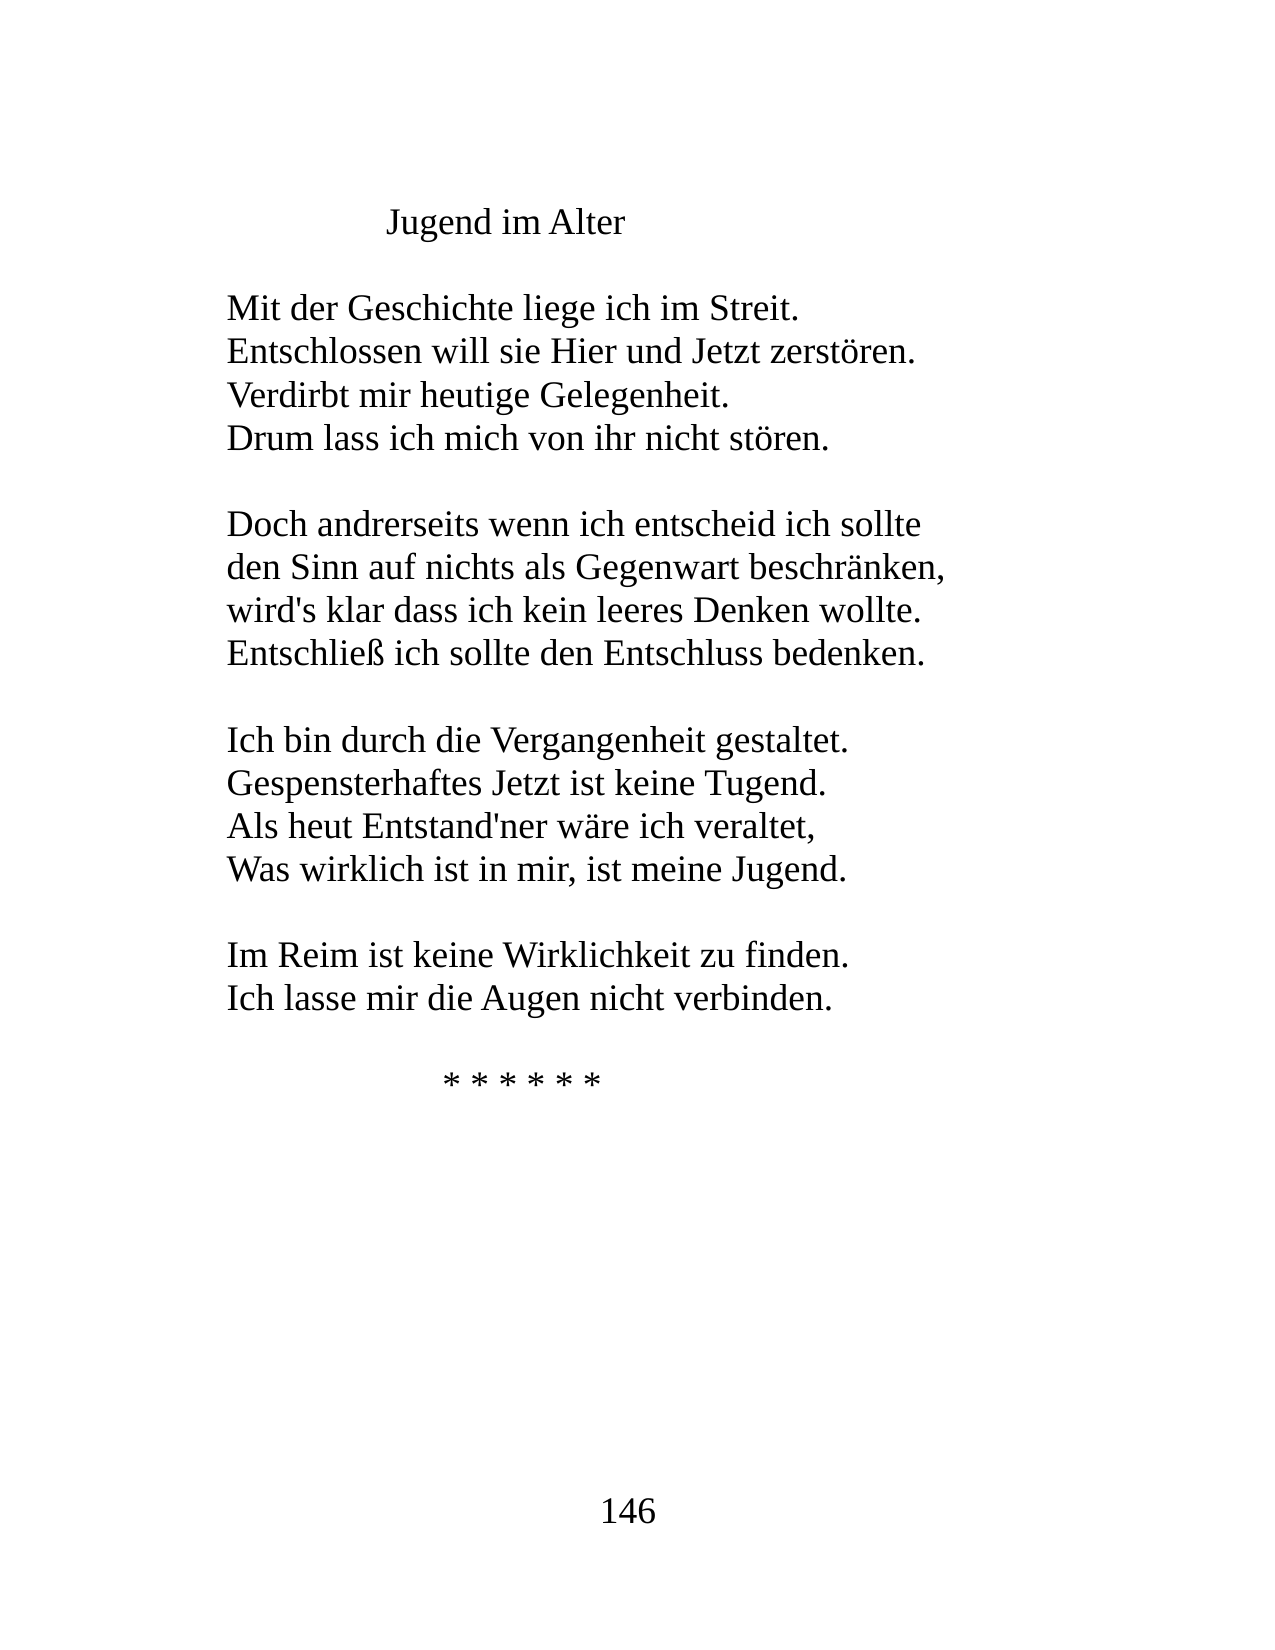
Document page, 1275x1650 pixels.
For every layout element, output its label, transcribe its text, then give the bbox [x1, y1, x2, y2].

text * * * * * * [226, 1062, 1157, 1105]
text wird's klar dass ich kein leeres Denken wollte. [226, 588, 1157, 631]
text den Sinn auf nichts als Gegenwart beschränken, [226, 544, 1157, 588]
text Ich lasse mir die Augen nicht verbinden. [226, 976, 1157, 1019]
text Entschlossen will sie Hier und Jetzt zerstören. [226, 329, 1157, 372]
text Mit der Geschichte liege ich im Streit. [226, 286, 1157, 329]
text Ich bin durch die Vergangenheit gestaltet. [226, 717, 1157, 760]
text Im Reim ist keine Wirklichkeit zu finden. [226, 933, 1157, 976]
text Gespensterhaftes Jetzt ist keine Tugend. [226, 760, 1157, 803]
text Verdirbt mir heutige Gelegenheit. [226, 372, 1157, 415]
text Doch andrerseits wenn ich entscheid ich sollte [226, 501, 1157, 544]
text Jugend im Alter [226, 199, 1157, 243]
text Entschließ ich sollte den Entschluss bedenken. [226, 631, 1157, 674]
text Als heut Entstand'ner wäre ich veraltet, [226, 803, 1157, 846]
text Drum lass ich mich von ihr nicht stören. [226, 415, 1157, 458]
text Was wirklich ist in mir, ist meine Jugend. [226, 846, 1157, 889]
